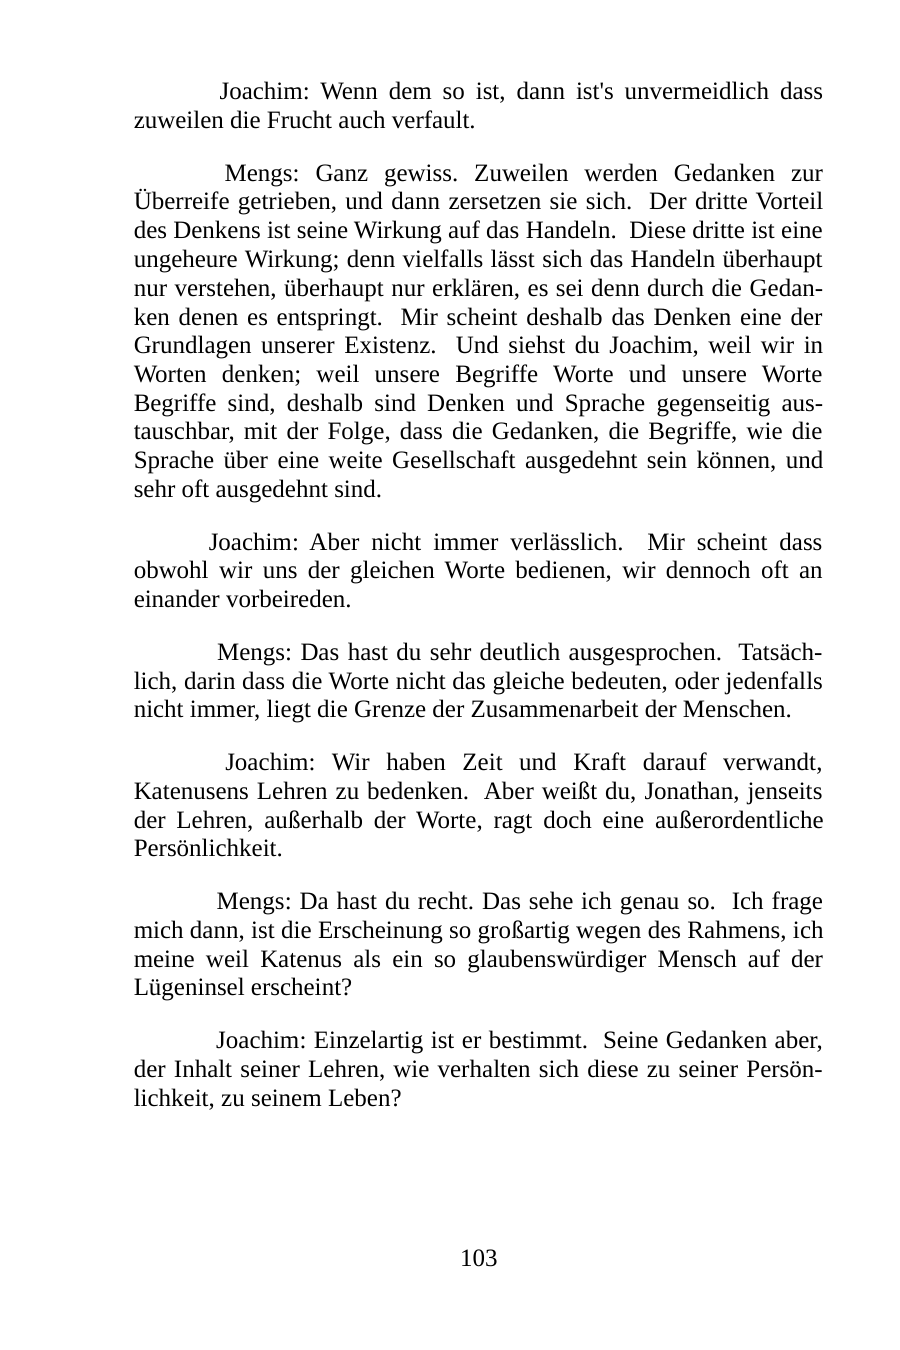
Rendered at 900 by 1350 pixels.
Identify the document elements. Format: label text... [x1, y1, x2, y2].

text Mengs: Ganz gewiss. Zuweilen werden Gedanken zur Überreife getrieben, und dann zersetzen sie sich. Der dritte Vorteil des Denkens ist seine Wirkung auf das Handeln. Diese dritte ist eine ungeheure Wirkung; denn vielfalls lässt sich das Handeln überhaupt nur verstehen, überhaupt nur erklären, es sei denn durch die Gedan-ken denen es entspringt. Mir scheint deshalb das Denken eine der Grundlagen unserer Existenz. Und siehst du Joachim, weil wir in Worten denken; weil unsere Begriffe Worte und unsere Worte Begriffe sind, deshalb sind Denken und Sprache gegenseitig aus-tauschbar, mit der Folge, dass die Gedanken, die Begriffe, wie die Sprache über eine weite Gesellschaft ausgedehnt sein können, und sehr oft ausgedehnt sind. [133, 158, 823, 503]
text Joachim: Aber nicht immer verlässlich. Mir scheint dass obwohl wir uns der gleichen Worte bedienen, wir dennoch oft an einander vorbeireden. [133, 527, 823, 613]
text Mengs: Das hast du sehr deutlich ausgesprochen. Tatsäch-lich, darin dass die Worte nicht das gleiche bedeuten, oder jedenfalls nicht immer, liegt die Grenze der Zusammenarbeit der Menschen. [133, 637, 823, 723]
text Joachim: Wir haben Zeit und Kraft darauf verwandt, Katenusens Lehren zu bedenken. Aber weißt du, Jonathan, jenseits der Lehren, außerhalb der Worte, ragt doch eine außerordentliche Persönlichkeit. [133, 747, 823, 862]
text Joachim: Wenn dem so ist, dann ist's unvermeidlich dass zuweilen die Frucht auch verfault. [133, 76, 823, 134]
text Mengs: Da hast du recht. Das sehe ich genau so. Ich frage mich dann, ist die Erscheinung so großartig wegen des Rahmens, ich meine weil Katenus als ein so glaubenswürdiger Mensch auf der Lügeninsel erscheint? [133, 886, 823, 1001]
text Joachim: Einzelartig ist er bestimmt. Seine Gedanken aber, der Inhalt seiner Lehren, wie verhalten sich diese zu seiner Persön-lichkeit, zu seinem Leben? [133, 1025, 823, 1111]
